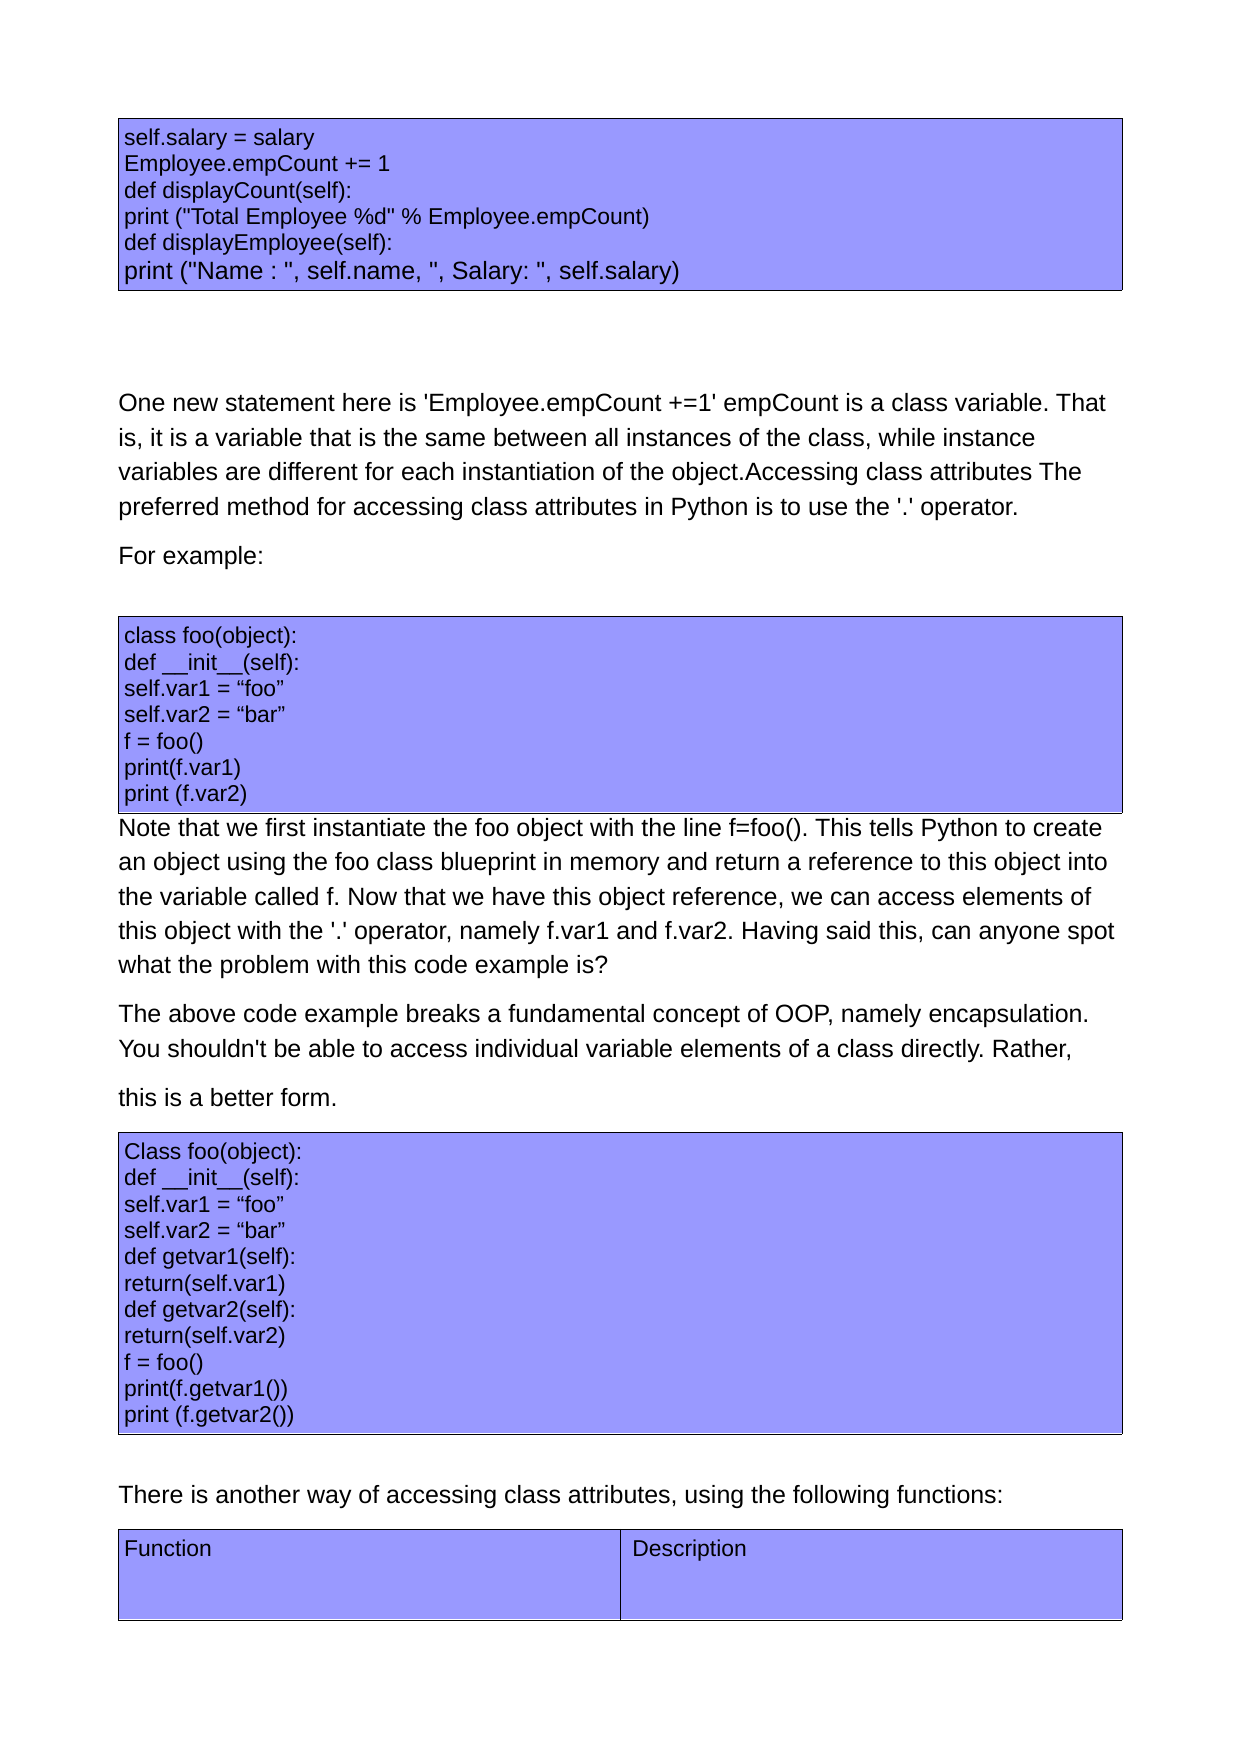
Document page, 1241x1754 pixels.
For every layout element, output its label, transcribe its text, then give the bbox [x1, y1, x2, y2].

table_header Function [119, 1530, 620, 1619]
text The above code example breaks a fundamental concept of OOP, namely encapsulation. You shouldn't be able to access individual variable elements of a class directly. Rather, [118, 999, 1122, 1063]
table_header Class foo(object): def __init__(self): self.var1 = “foo” self.var2 = “bar” def getvar1(self): return(self.var1) def getvar2(self): return(self.var2) f = foo() print(f.getvar1()) print (f.getvar2()) [119, 1133, 1122, 1433]
text There is another way of accessing class attributes, using the following functions: [118, 1480, 1122, 1508]
table_header Description [621, 1530, 1122, 1619]
text this is a better form. [118, 1083, 1122, 1112]
text One new statement here is 'Employee.empCount +=1' empCount is a class variable. That is, it is a variable that is the same between all instances of the class, while instance variables are different for each instantiation of the object.Accessing class attributes The preferred method for accessing class attributes in Python is to use the '.' operator. [118, 388, 1122, 521]
text Note that we first instantiate the foo object with the line f=foo(). This tells Python to create an object using the foo class blueprint in memory and return a reference to this object into the variable called f. Now that we have this object reference, we can access elements of this object with the '.' operator, namely f.var1 and f.var2. Having said this, can anyone spot what the problem with this code example is? [118, 814, 1122, 979]
table_header self.salary = salary Employee.empCount += 1 def displayCount(self): print ("Total Employee %d" % Employee.empCount) def displayEmployee(self): print ("Name : ", self.name, ", Salary: ", self.salary) [119, 119, 1122, 290]
text For example: [118, 541, 1122, 570]
table_header class foo(object): def __init__(self): self.var1 = “foo” self.var2 = “bar” f = foo() print(f.var1) print (f.var2) [119, 617, 1122, 812]
